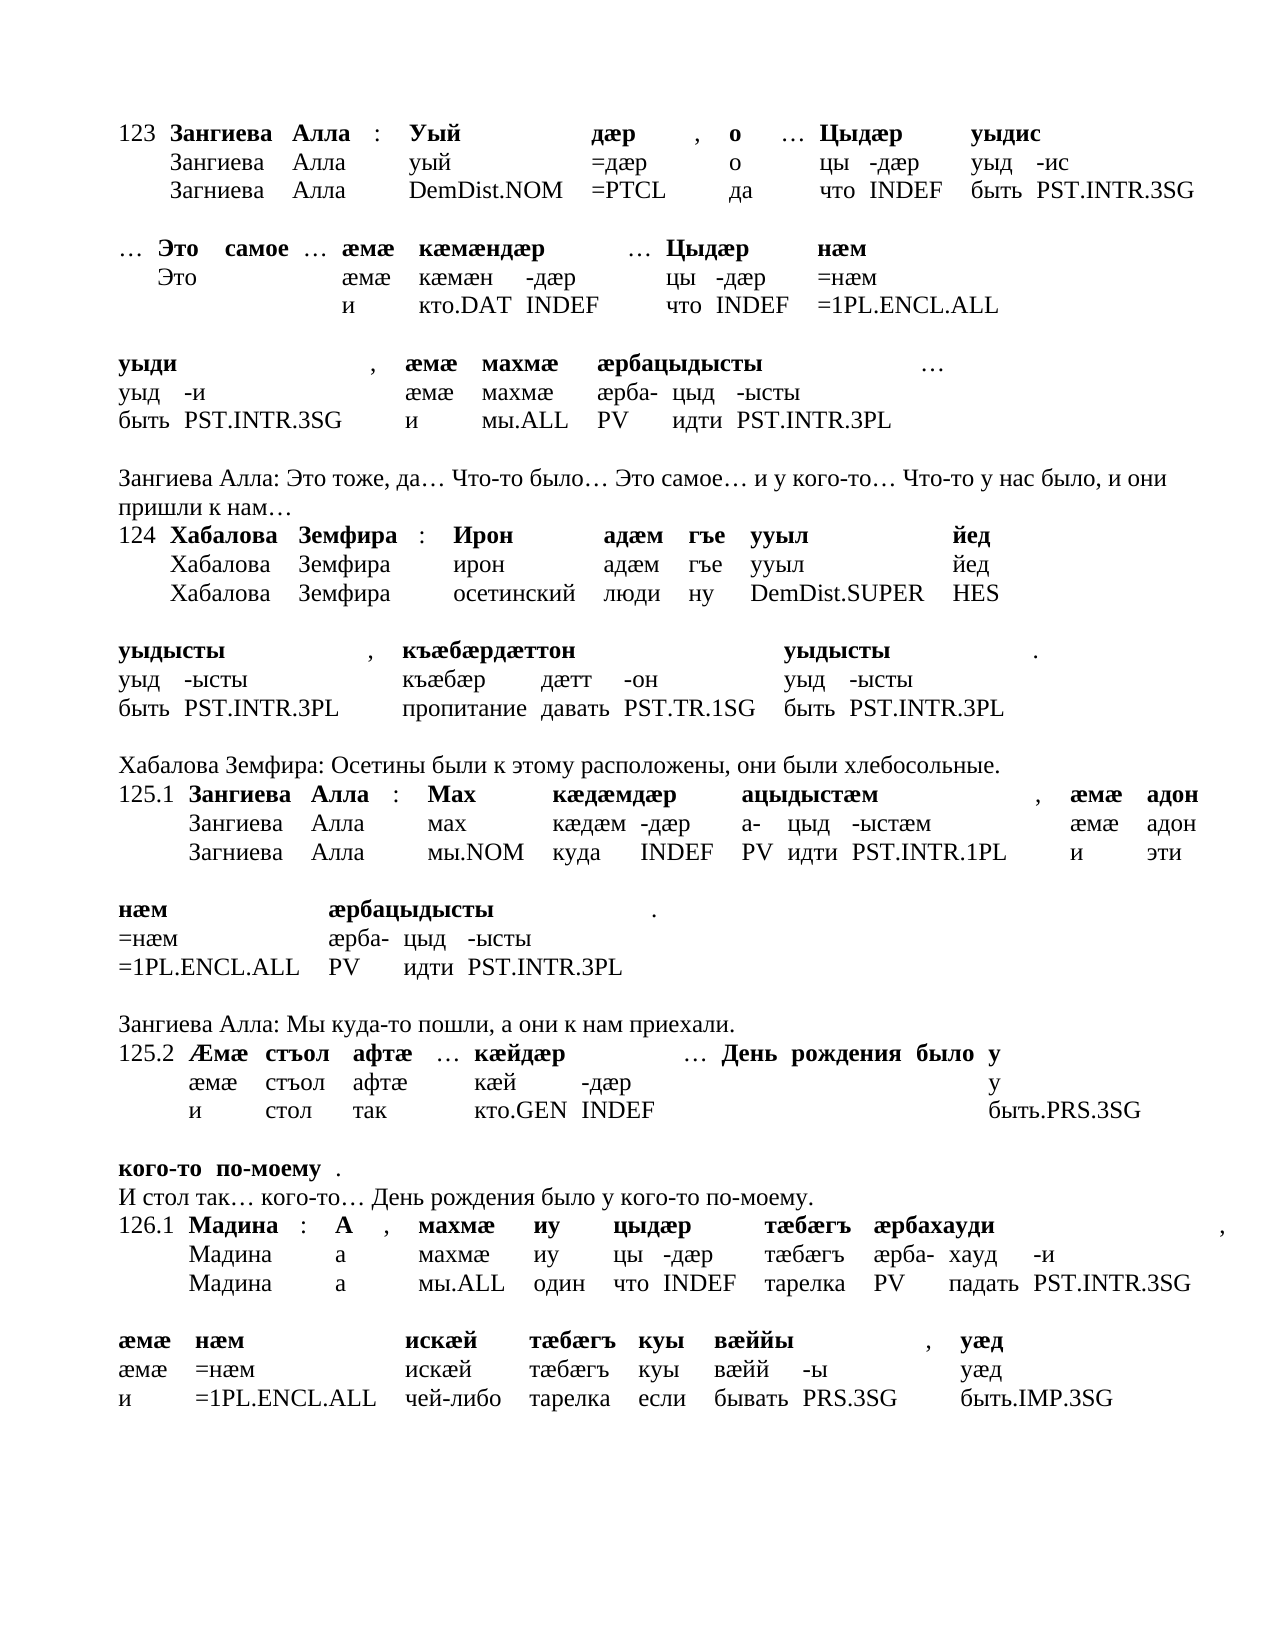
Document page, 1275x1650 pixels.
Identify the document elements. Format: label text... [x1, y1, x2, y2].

text тæбæгъ [529, 1326, 624, 1354]
text давать [541, 693, 610, 722]
text 126.1 [118, 1211, 174, 1239]
text адæм [603, 521, 674, 549]
text тарелка [529, 1383, 611, 1412]
text къæбæрдæттон [402, 636, 770, 664]
text кого-то [118, 1153, 202, 1182]
text и [342, 291, 391, 319]
text -ысты [736, 377, 892, 406]
text æмæ [118, 1326, 181, 1354]
text стол [265, 1096, 325, 1124]
text мы.NOM [427, 837, 524, 866]
text пропитание [402, 693, 527, 722]
text , [370, 348, 391, 377]
text PST.INTR.3SG [184, 406, 342, 434]
text -ы [802, 1354, 898, 1383]
text и [1070, 837, 1119, 866]
text 125.2 [118, 1038, 174, 1067]
text кæмæн [418, 262, 512, 291]
text стъол [265, 1038, 339, 1067]
text искæй [405, 1354, 501, 1383]
text æрбацыдысты [328, 894, 637, 923]
text : [300, 1211, 321, 1239]
text и [405, 406, 454, 434]
text -ыстæм [852, 808, 1007, 837]
text PST.INTR.3PL [736, 406, 892, 434]
text махмæ [482, 377, 569, 406]
text PV [328, 952, 389, 981]
text цыд [672, 377, 723, 406]
text Алла [292, 118, 360, 147]
text кто.DAT [418, 291, 512, 319]
text ууыл [750, 549, 925, 578]
text нæм [195, 1326, 391, 1354]
text -дæр [640, 808, 714, 837]
text кæй [474, 1067, 567, 1096]
text =нæм [118, 923, 300, 952]
text И стол так… кого-то… День рождения было у кого-то по-моему. [118, 1182, 1249, 1211]
text ну [688, 578, 723, 607]
text тæбæгъ [529, 1354, 611, 1383]
text Зангиева [188, 808, 283, 837]
text искæй [405, 1326, 515, 1354]
text если [638, 1383, 686, 1412]
text Земфира [298, 521, 404, 549]
text INDEF [869, 176, 943, 204]
text иу [533, 1211, 599, 1239]
text а- [741, 808, 773, 837]
text нæм [118, 894, 314, 923]
text : [392, 779, 413, 808]
text мы.ALL [418, 1268, 506, 1297]
text æмæ [342, 262, 391, 291]
text а [335, 1268, 369, 1297]
text -дæр [581, 1067, 655, 1096]
text уый [408, 147, 563, 176]
text INDEF [663, 1268, 737, 1297]
text иу [533, 1239, 585, 1268]
text дæтт [541, 664, 610, 693]
text -он [624, 664, 756, 693]
text =нæм [195, 1354, 377, 1383]
text -и [1033, 1239, 1192, 1268]
text -дæр [526, 262, 599, 291]
text -ысты [849, 664, 1005, 693]
text INDEF [640, 837, 714, 866]
text =1PL.ENCL.ALL [195, 1383, 377, 1412]
text æмæ [188, 1067, 237, 1096]
text 124 [118, 521, 156, 549]
text по-моему [216, 1153, 321, 1182]
text цыд [403, 923, 454, 952]
text куы [638, 1354, 686, 1383]
text День [721, 1038, 777, 1067]
text уæд [960, 1354, 1114, 1383]
text бывать [714, 1383, 789, 1412]
text … [303, 233, 328, 262]
text быть.IMP.3SG [960, 1383, 1114, 1412]
text INDEF [716, 291, 789, 319]
text Æмæ [188, 1038, 251, 1067]
text =1PL.ENCL.ALL [118, 952, 300, 981]
text æрба- [597, 377, 658, 406]
text ирон [453, 549, 576, 578]
text цыд [787, 808, 838, 837]
text кæдæмдæр [552, 779, 728, 808]
text рождения [791, 1038, 902, 1067]
text дæр [591, 118, 680, 147]
text INDEF [581, 1096, 655, 1124]
text … [683, 1038, 708, 1067]
text тæбæгъ [764, 1239, 846, 1268]
text было [916, 1038, 974, 1067]
text Земфира [298, 578, 391, 607]
text махмæ [482, 348, 583, 377]
text =1PL.ENCL.ALL [817, 291, 999, 319]
text PV [873, 1268, 935, 1297]
text æмæ [342, 233, 405, 262]
text Ирон [453, 521, 589, 549]
text А [335, 1211, 369, 1239]
text PV [741, 837, 773, 866]
text Цыдæр [819, 118, 957, 147]
text быть [783, 693, 835, 722]
text вæйй [714, 1354, 789, 1383]
text уыдис [971, 118, 1209, 147]
text =PTCL [591, 176, 666, 204]
text гъе [688, 549, 723, 578]
text афтæ [353, 1038, 422, 1067]
text махмæ [418, 1211, 519, 1239]
text Уый [408, 118, 577, 147]
text PST.INTR.3SG [1036, 176, 1195, 204]
text -дæр [663, 1239, 737, 1268]
text … [118, 233, 143, 262]
text … [780, 118, 806, 147]
text Мадина [188, 1268, 272, 1297]
text мах [427, 808, 524, 837]
text уыд [971, 147, 1022, 176]
text . [335, 1153, 356, 1182]
text æрба- [328, 923, 389, 952]
text PST.INTR.3PL [849, 693, 1005, 722]
text вæййы [714, 1326, 912, 1354]
text Мах [427, 779, 538, 808]
text идти [672, 406, 723, 434]
text Алла [311, 779, 379, 808]
text и [118, 1383, 167, 1412]
text æмæ [118, 1354, 167, 1383]
text идти [403, 952, 454, 981]
text падать [948, 1268, 1019, 1297]
text PST.INTR.1PL [852, 837, 1007, 866]
text хауд [948, 1239, 1019, 1268]
text о [729, 147, 753, 176]
text : [418, 521, 439, 549]
text куда [552, 837, 626, 866]
text йед [952, 549, 1000, 578]
text быть [118, 693, 170, 722]
text æмæ [1070, 779, 1133, 808]
text Загниева [169, 176, 264, 204]
text быть [971, 176, 1022, 204]
text 123 [118, 118, 156, 147]
text PST.INTR.3PL [467, 952, 623, 981]
text , [1219, 1211, 1240, 1239]
text : [374, 118, 395, 147]
text Цыдæр [666, 233, 803, 262]
text , [925, 1326, 946, 1354]
text INDEF [526, 291, 599, 319]
text кæйдæр [474, 1038, 669, 1067]
text быть [118, 406, 170, 434]
text кæдæм [552, 808, 626, 837]
text Зангиева [169, 118, 278, 147]
text афтæ [353, 1067, 408, 1096]
text Хабалова [169, 521, 284, 549]
text HES [952, 578, 1000, 607]
text -ысты [184, 664, 339, 693]
text . [651, 894, 672, 923]
text гъе [688, 521, 736, 549]
text уыд [118, 377, 170, 406]
text адон [1147, 808, 1196, 837]
text ууыл [750, 521, 938, 549]
text уыдысты [783, 636, 1019, 664]
text эти [1147, 837, 1196, 866]
text куы [638, 1326, 700, 1354]
text æмæ [405, 348, 468, 377]
text -и [184, 377, 342, 406]
text быть.PRS.3SG [988, 1096, 1142, 1124]
text уæд [960, 1326, 1127, 1354]
text Зангиева Алла: Это тоже, да… Что-то было… Это самое… и у кого-то… Что-то у нас было, и они пришли к нам… [118, 463, 1249, 521]
text æрбахауди [873, 1211, 1205, 1239]
text Хабалова [169, 549, 270, 578]
text , [383, 1211, 404, 1239]
text адон [1147, 779, 1210, 808]
text Алла [311, 808, 365, 837]
text Мадина [188, 1239, 272, 1268]
text PRS.3SG [802, 1383, 898, 1412]
text =дæр [591, 147, 666, 176]
text … [435, 1038, 460, 1067]
text PST.TR.1SG [624, 693, 756, 722]
text Это [157, 233, 211, 262]
text кæмæндæр [418, 233, 613, 262]
text … [920, 348, 945, 377]
text -ис [1036, 147, 1195, 176]
text , [1035, 779, 1056, 808]
text что [819, 176, 855, 204]
text и [188, 1096, 237, 1124]
text Зангиева [169, 147, 264, 176]
text -дæр [869, 147, 943, 176]
text цыдæр [613, 1211, 751, 1239]
text PV [597, 406, 658, 434]
text кто.GEN [474, 1096, 567, 1124]
text Хабалова [169, 578, 270, 607]
text цы [819, 147, 855, 176]
text Алла [311, 837, 365, 866]
text æрба- [873, 1239, 935, 1268]
text махмæ [418, 1239, 506, 1268]
text , [694, 118, 715, 147]
text -ысты [467, 923, 623, 952]
text один [533, 1268, 585, 1297]
text что [613, 1268, 649, 1297]
text да [729, 176, 753, 204]
text уыдысты [118, 636, 353, 664]
text самое [224, 233, 289, 262]
text а [335, 1239, 356, 1268]
text 125.1 [118, 779, 174, 808]
text уыд [118, 664, 170, 693]
text йед [952, 521, 1013, 549]
text DemDist.NOM [408, 176, 563, 204]
text къæбæр [402, 664, 527, 693]
text уыди [118, 348, 356, 377]
text идти [787, 837, 838, 866]
text DemDist.SUPER [750, 578, 925, 607]
text Зангиева [188, 779, 297, 808]
text … [627, 233, 652, 262]
text . [1032, 636, 1053, 664]
text цы [613, 1239, 649, 1268]
text люди [603, 578, 661, 607]
text æмæ [405, 377, 454, 406]
text PST.INTR.3PL [184, 693, 339, 722]
text цы [666, 262, 702, 291]
text нæм [817, 233, 1013, 262]
text =нæм [817, 262, 999, 291]
text Алла [292, 147, 346, 176]
text мы.ALL [482, 406, 569, 434]
text о [729, 118, 767, 147]
text осетинский [453, 578, 576, 607]
text уыд [783, 664, 835, 693]
text PST.INTR.3SG [1033, 1268, 1192, 1297]
text тарелка [764, 1268, 846, 1297]
text чей-либо [405, 1383, 501, 1412]
text ацыдыстæм [741, 779, 1021, 808]
text стъол [265, 1067, 325, 1096]
text Мадина [188, 1211, 286, 1239]
text Загниева [188, 837, 283, 866]
text у [988, 1067, 1142, 1096]
text æрбацыдысты [597, 348, 906, 377]
text æмæ [1070, 808, 1119, 837]
text что [666, 291, 702, 319]
text Зангиева Алла: Мы куда-то пошли, а они к нам приехали. [118, 1009, 1249, 1038]
text Земфира [298, 549, 391, 578]
text Это [157, 262, 197, 291]
text у [988, 1038, 1155, 1067]
text адæм [603, 549, 661, 578]
text , [367, 636, 388, 664]
text тæбæгъ [764, 1211, 859, 1239]
text так [353, 1096, 408, 1124]
text -дæр [716, 262, 789, 291]
text Хабалова Земфира: Осетины были к этому расположены, они были хлебосольные. [118, 751, 1249, 779]
text Алла [292, 176, 346, 204]
